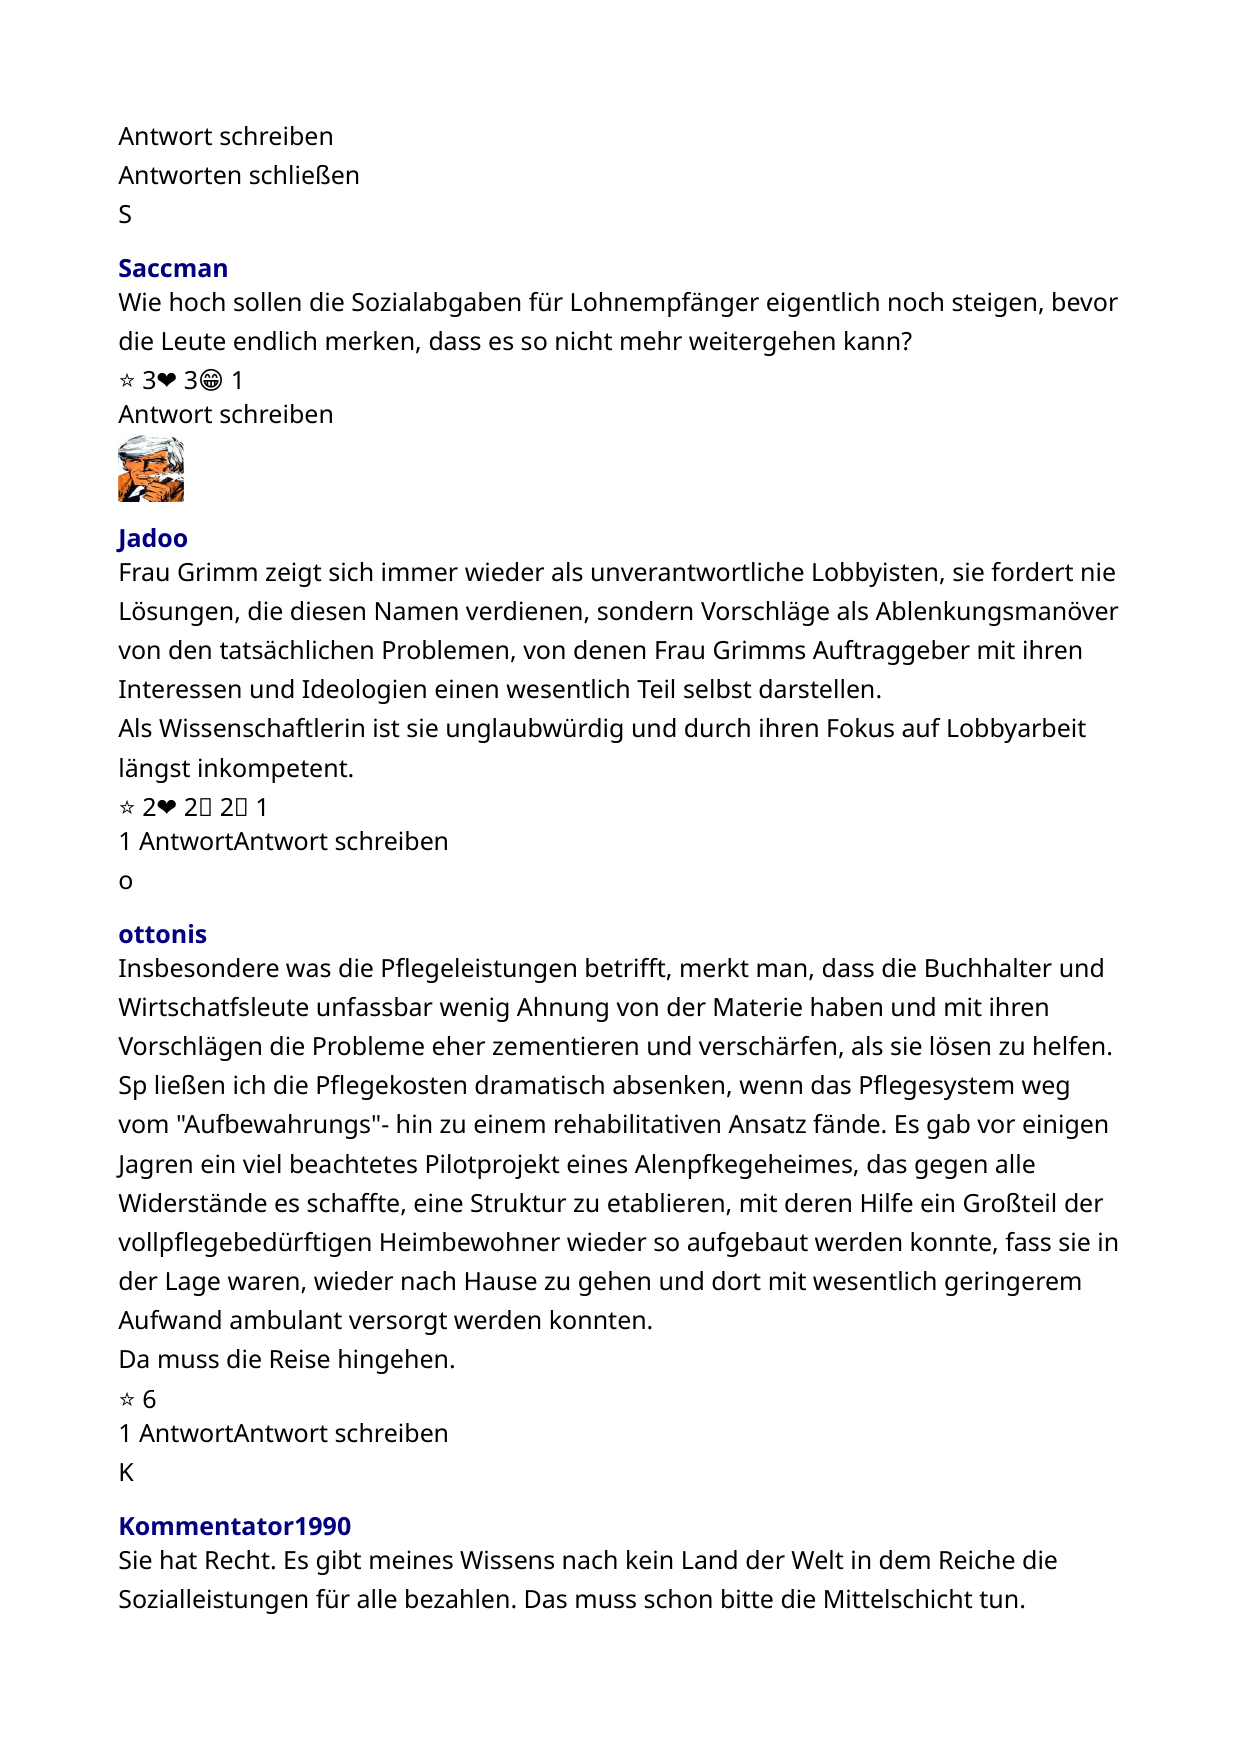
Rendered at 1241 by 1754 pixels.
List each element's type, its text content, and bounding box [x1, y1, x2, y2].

text Sie hat Recht. Es gibt meines Wissens nach kein Land der Welt in dem Reiche die Sozialleistungen für alle bezahlen. Das muss schon bitte die Mittelschicht tun. [118, 1542, 1122, 1616]
text 1 AntwortAntwort schreiben [118, 823, 1122, 857]
text Antwort schreiben [118, 118, 1122, 152]
text Antworten schließen [118, 157, 1122, 191]
text Antwort schreiben [118, 397, 1122, 431]
text S [118, 196, 1122, 231]
text Da muss die Reise hingehen. [118, 1342, 1122, 1376]
subtitle Kommentator1990 [118, 1508, 1122, 1542]
text Insbesondere was die Pflegeleistungen betrifft, merkt man, dass die Buchhalter und Wirtschatfsleute unfassbar wenig Ahnung von der Materie haben und mit ihren Vorschlägen die Probleme eher zementieren und verschärfen, als sie lösen zu helfen. [118, 950, 1122, 1063]
text Frau Grimm zeigt sich immer wieder als unverantwortliche Lobbyisten, sie fordert nie Lösungen, die diesen Namen verdienen, sondern Vorschläge als Ablenkungsmanöver von den tatsächlichen Problemen, von denen Frau Grimms Auftraggeber mit ihren Interessen und Ideologien einen wesentlich Teil selbst darstellen. [118, 554, 1122, 706]
text ⭐️ 3❤️ 3😁 1 [118, 363, 1122, 397]
text ⭐️ 2❤️ 2🙁 2🤨 1 [118, 789, 1122, 823]
picture [118, 435, 184, 502]
text Sp ließen ich die Pflegekosten dramatisch absenken, wenn das Pflegesystem weg vom "Aufbewahrungs"- hin zu einem rehabilitativen Ansatz fände. Es gab vor einigen Jagren ein viel beachtetes Pilotprojekt eines Alenpfkegeheimes, das gegen alle Widerstände es schaffte, eine Struktur zu etablieren, mit deren Hilfe ein Großteil der vollpflegebedürftigen Heimbewohner wieder so aufgebaut werden konnte, fass sie in der Lage waren, wieder nach Hause zu gehen und dort mit wesentlich geringerem Aufwand ambulant versorgt werden konnten. [118, 1068, 1122, 1337]
text o [118, 863, 1122, 897]
text Wie hoch sollen die Sozialabgaben für Lohnempfänger eigentlich noch steigen, bevor die Leute endlich merken, dass es so nicht mehr weitergehen kann? [118, 284, 1122, 357]
text 1 AntwortAntwort schreiben [118, 1415, 1122, 1449]
text Als Wissenschaftlerin ist sie unglaubwürdig und durch ihren Fokus auf Lobbyarbeit längst inkompetent. [118, 711, 1122, 784]
subtitle ottonis [118, 916, 1122, 950]
text K [118, 1454, 1122, 1488]
text ⭐️ 6 [118, 1381, 1122, 1415]
subtitle Jadoo [118, 520, 1122, 554]
subtitle Saccman [118, 250, 1122, 284]
